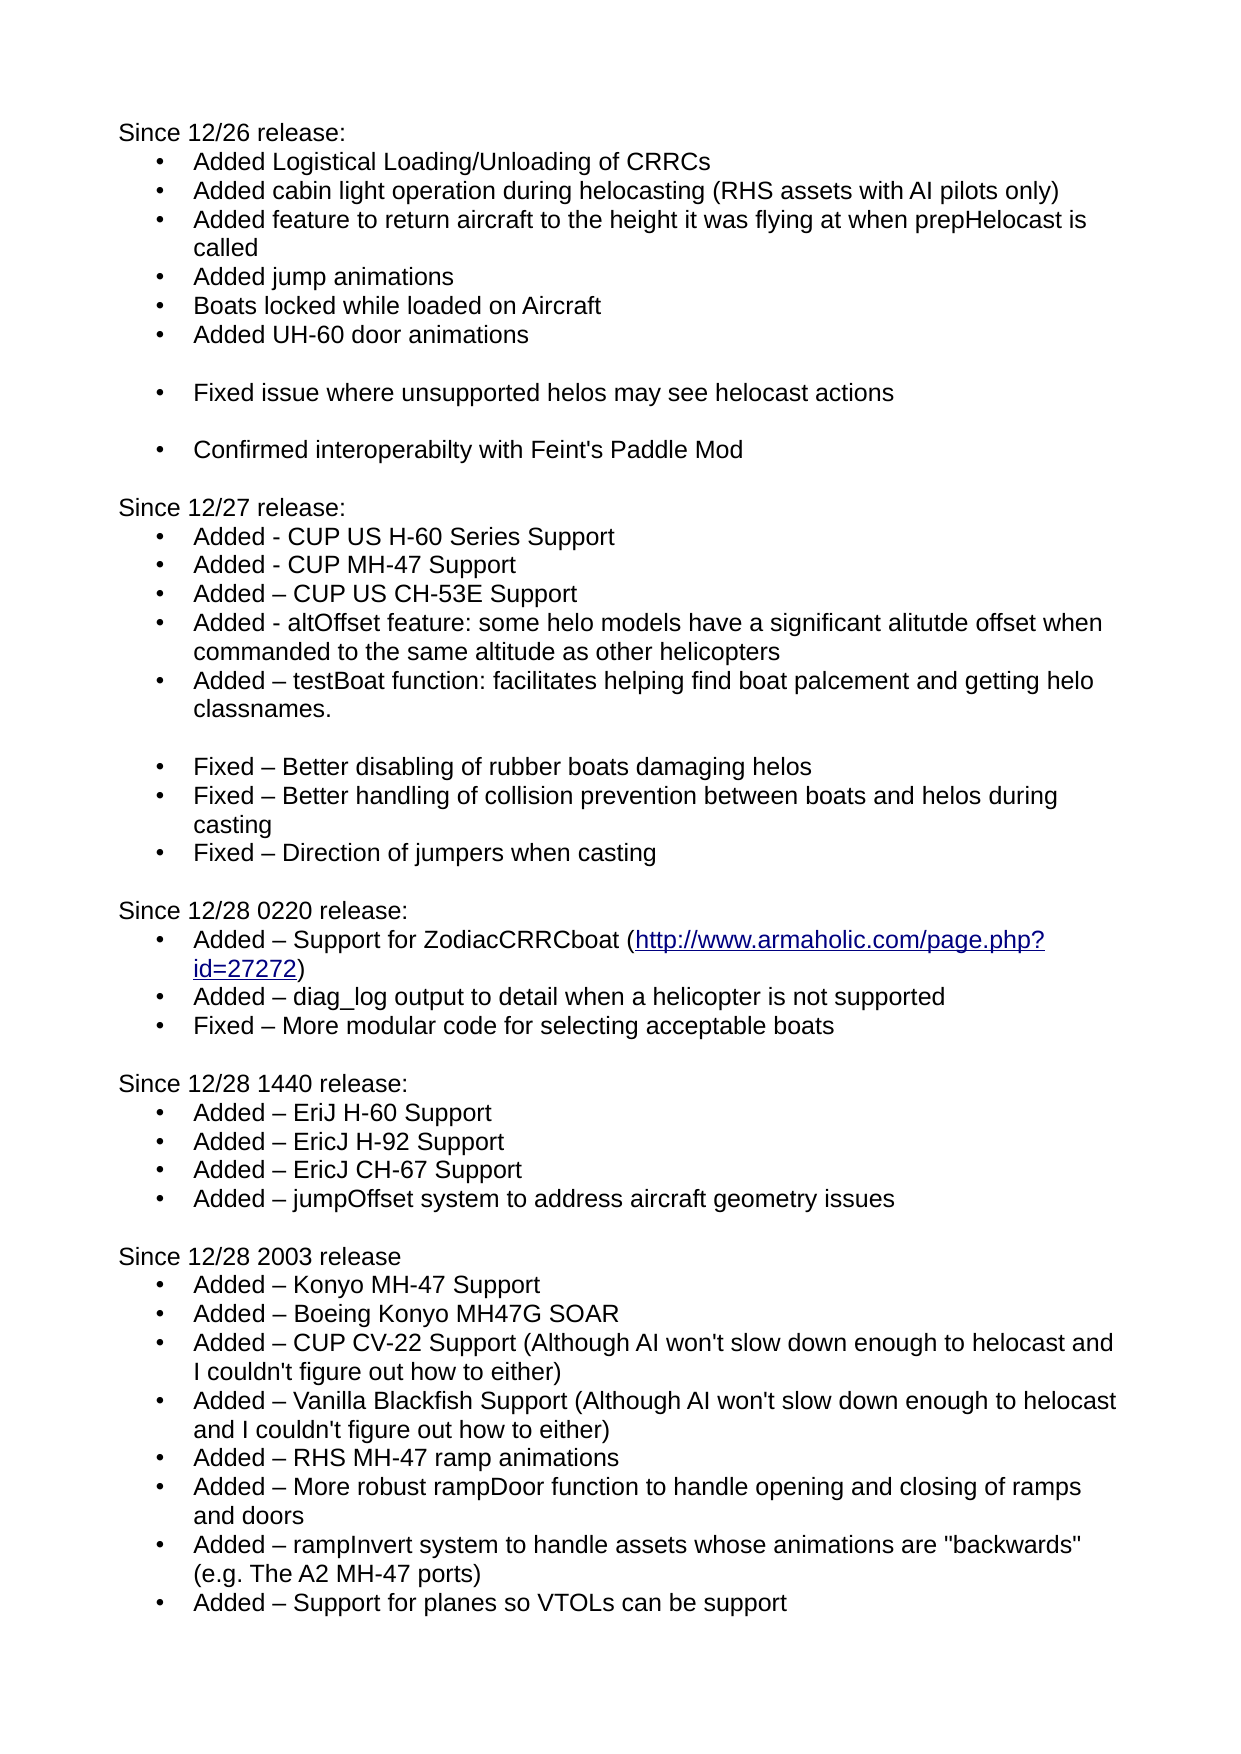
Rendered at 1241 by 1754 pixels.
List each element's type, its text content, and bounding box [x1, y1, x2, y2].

list Fixed issue where unsupported helos may see helocast actions [156, 377, 1122, 406]
text Since 12/27 release: [118, 493, 1122, 521]
list Fixed – Better handling of collision prevention between boats and helos during casting [156, 781, 1122, 838]
list Added – EriJ H-60 Support [156, 1098, 1122, 1126]
text Since 12/28 2003 release [118, 1242, 1122, 1271]
list Added jump animations [156, 262, 1122, 291]
list Fixed – Better disabling of rubber boats damaging helos [156, 752, 1122, 781]
list Added – EricJ CH-67 Support [156, 1155, 1122, 1184]
list Added – diag_log output to detail when a helicopter is not supported [156, 982, 1122, 1011]
list Added - CUP MH-47 Support [156, 550, 1122, 579]
list Added – testBoat function: facilitates helping find boat palcement and getting helo classnames. [156, 666, 1122, 723]
list Added – RHS MH-47 ramp animations [156, 1443, 1122, 1472]
list Added – rampInvert system to handle assets whose animations are "backwards" (e.g. The A2 MH-47 ports) [156, 1530, 1122, 1587]
list Added – Boeing Konyo MH47G SOAR [156, 1299, 1122, 1328]
list Added – EricJ H-92 Support [156, 1126, 1122, 1155]
list Added Logistical Loading/Unloading of CRRCs [156, 147, 1122, 176]
list Added – CUP US CH-53E Support [156, 579, 1122, 608]
text Since 12/28 1440 release: [118, 1069, 1122, 1098]
text Since 12/26 release: [118, 118, 1122, 147]
list Added – Vanilla Blackfish Support (Although AI won't slow down enough to helocast and I couldn't figure out how to either) [156, 1386, 1122, 1443]
list Added – More robust rampDoor function to handle opening and closing of ramps and doors [156, 1472, 1122, 1530]
list Added UH-60 door animations [156, 320, 1122, 349]
list Confirmed interoperabilty with Feint's Paddle Mod [156, 435, 1122, 464]
list Added cabin light operation during helocasting (RHS assets with AI pilots only) [156, 176, 1122, 204]
list Added – CUP CV-22 Support (Although AI won't slow down enough to helocast and I couldn't figure out how to either) [156, 1328, 1122, 1386]
list Added – Konyo MH-47 Support [156, 1271, 1122, 1299]
list Fixed – Direction of jumpers when casting [156, 838, 1122, 867]
list Added feature to return aircraft to the height it was flying at when prepHelocast is called [156, 204, 1122, 262]
list Fixed – More modular code for selecting acceptable boats [156, 1011, 1122, 1040]
list Added - altOffset feature: some helo models have a significant alitutde offset when commanded to the same altitude as other helicopters [156, 608, 1122, 666]
list Added – jumpOffset system to address aircraft geometry issues [156, 1184, 1122, 1213]
list Boats locked while loaded on Aircraft [156, 291, 1122, 320]
list Added - CUP US H-60 Series Support [156, 521, 1122, 550]
list Added – Support for planes so VTOLs can be support [156, 1587, 1122, 1616]
text Since 12/28 0220 release: [118, 896, 1122, 925]
list Added – Support for ZodiacCRRCboat (http://www.armaholic.com/page.php?id=27272) [156, 925, 1122, 982]
